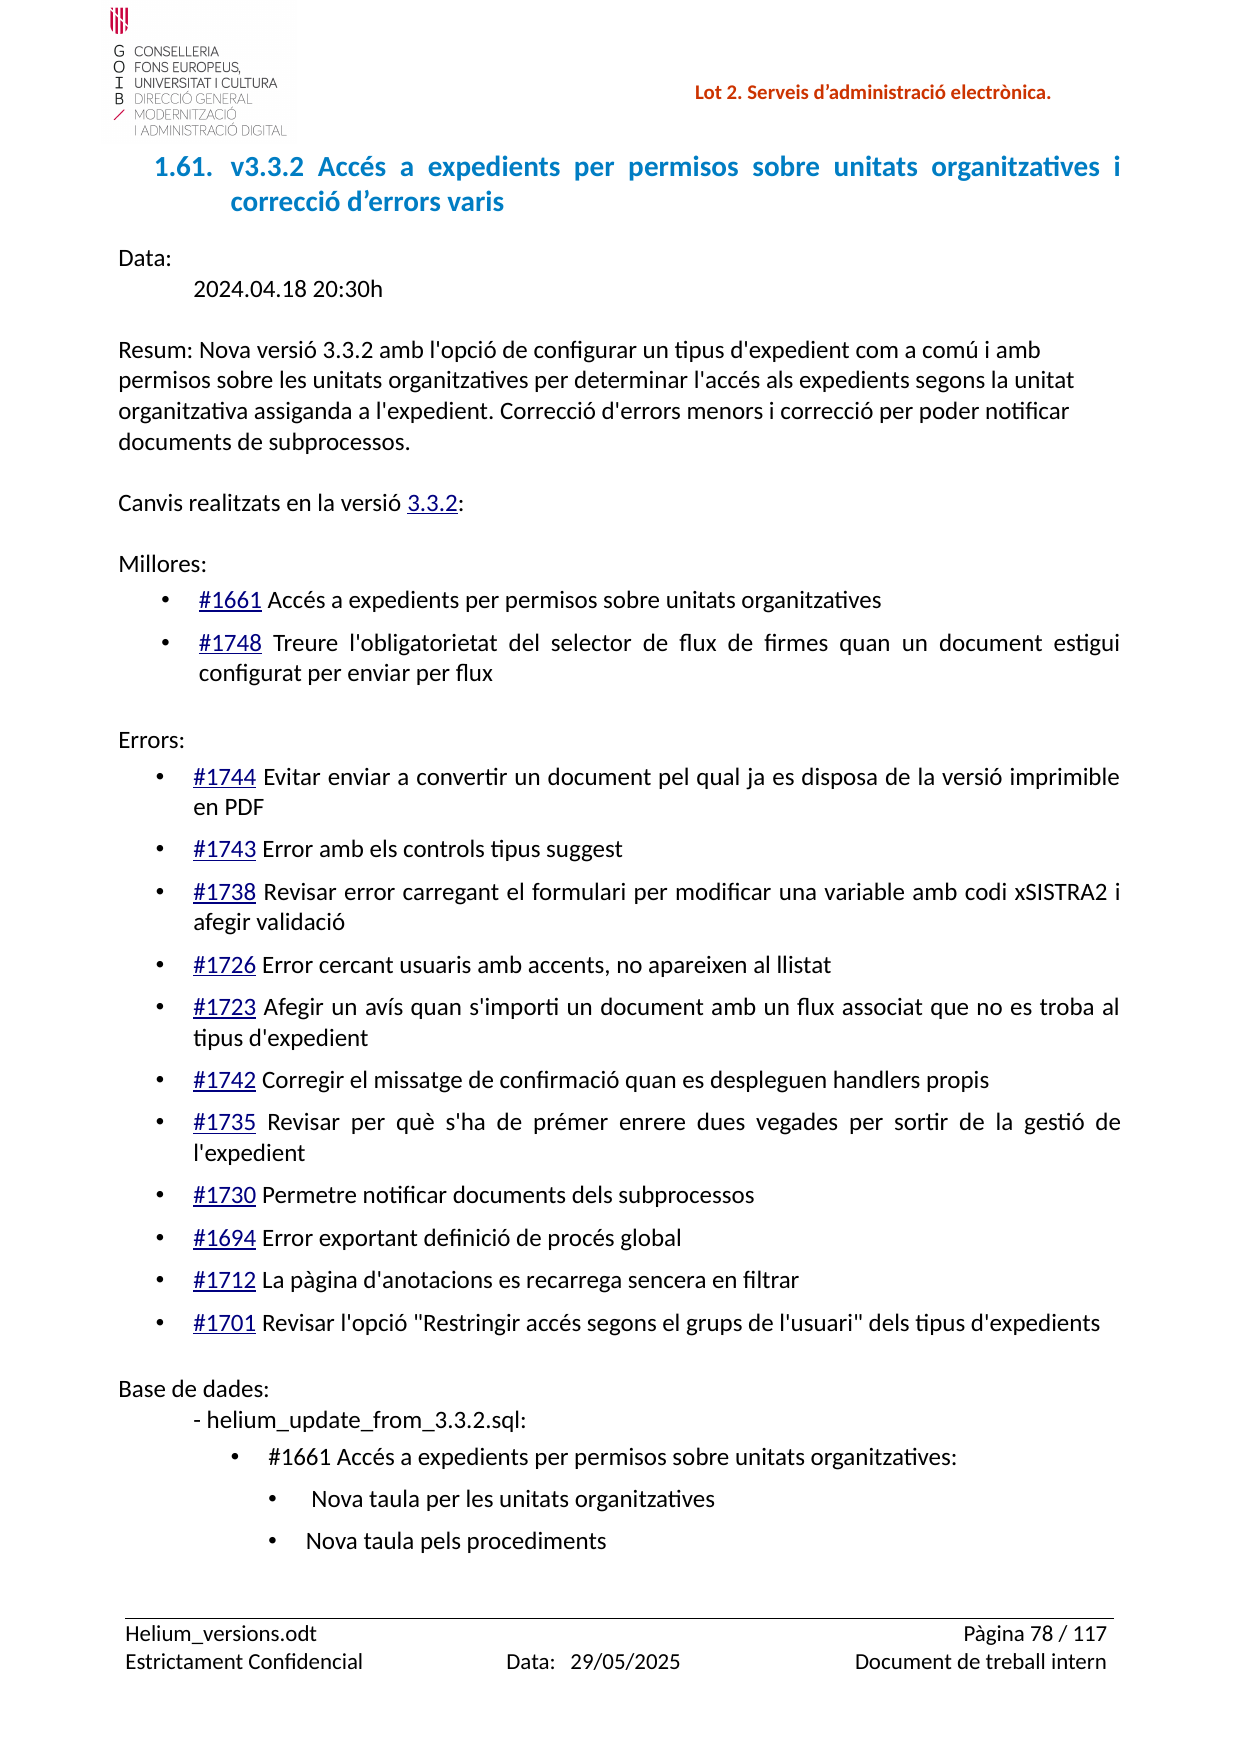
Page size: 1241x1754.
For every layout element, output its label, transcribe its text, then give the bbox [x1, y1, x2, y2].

list #1744 Evitar enviar a convertir un document pel qual ja es disposa de la versió imprimible en PDF [156, 761, 1122, 822]
list #1743 Error amb els controls tipus suggest [156, 833, 1122, 864]
list #1701 Revisar l'opció "Restringir accés segons el grups de l'usuari" dels tipus d'expedients [156, 1307, 1122, 1337]
list #1738 Revisar error carregant el formulari per modificar una variable amb codi xSISTRA2 i afegir validació [156, 876, 1122, 937]
picture [100, 0, 297, 144]
list #1712 La pàgina d'anotacions es recarrega sencera en filtrar [156, 1264, 1122, 1295]
subtitle v3.3.2 Accés a expedients per permisos sobre unitats organitzatives i correcció d’errors varis [153, 148, 1122, 219]
list #1742 Corregir el missatge de confirmació quan es despleguen handlers propis [156, 1064, 1122, 1095]
text Resum: Nova versió 3.3.2 amb l'opció de configurar un tipus d'expedient com a comú i amb permisos sobre les unitats organitzatives per determinar l'accés als expedients segons la unitat organitzativa assiganda a l'expedient. Correcció d'errors menors i correcció per poder notificar documents de subprocessos. [118, 334, 1122, 456]
list #1735 Revisar per què s'ha de prémer enrere dues vegades per sortir de la gestió de l'expedient [156, 1107, 1122, 1168]
text Canvis realitzats en la versió 3.3.2: [118, 487, 1122, 517]
list #1730 Permetre notificar documents dels subprocessos [156, 1179, 1122, 1210]
list #1661 Accés a expedients per permisos sobre unitats organitzatives: [231, 1441, 1122, 1471]
list #1726 Error cercant usuaris amb accents, no apareixen al llistat [156, 949, 1122, 979]
text Errors: [118, 724, 1122, 755]
list #1694 Error exportant definició de procés global [156, 1222, 1122, 1252]
list Nova taula per les unitats organitzatives [268, 1483, 1122, 1513]
text Data: [118, 243, 1122, 273]
text Base de dades: [118, 1374, 1122, 1404]
list #1661 Accés a expedients per permisos sobre unitats organitzatives [161, 584, 1122, 615]
text - helium_update_from_3.3.2.sql: [118, 1404, 1122, 1435]
text Millores: [118, 548, 1122, 578]
list #1723 Afegir un avís quan s'importi un document amb un flux associat que no es troba al tipus d'expedient [156, 991, 1122, 1052]
list #1748 Treure l'obligatorietat del selector de flux de firmes quan un document estigui configurat per enviar per flux [161, 627, 1122, 688]
list Nova taula pels procediments [268, 1525, 1122, 1556]
text 2024.04.18 20:30h [118, 273, 1122, 304]
